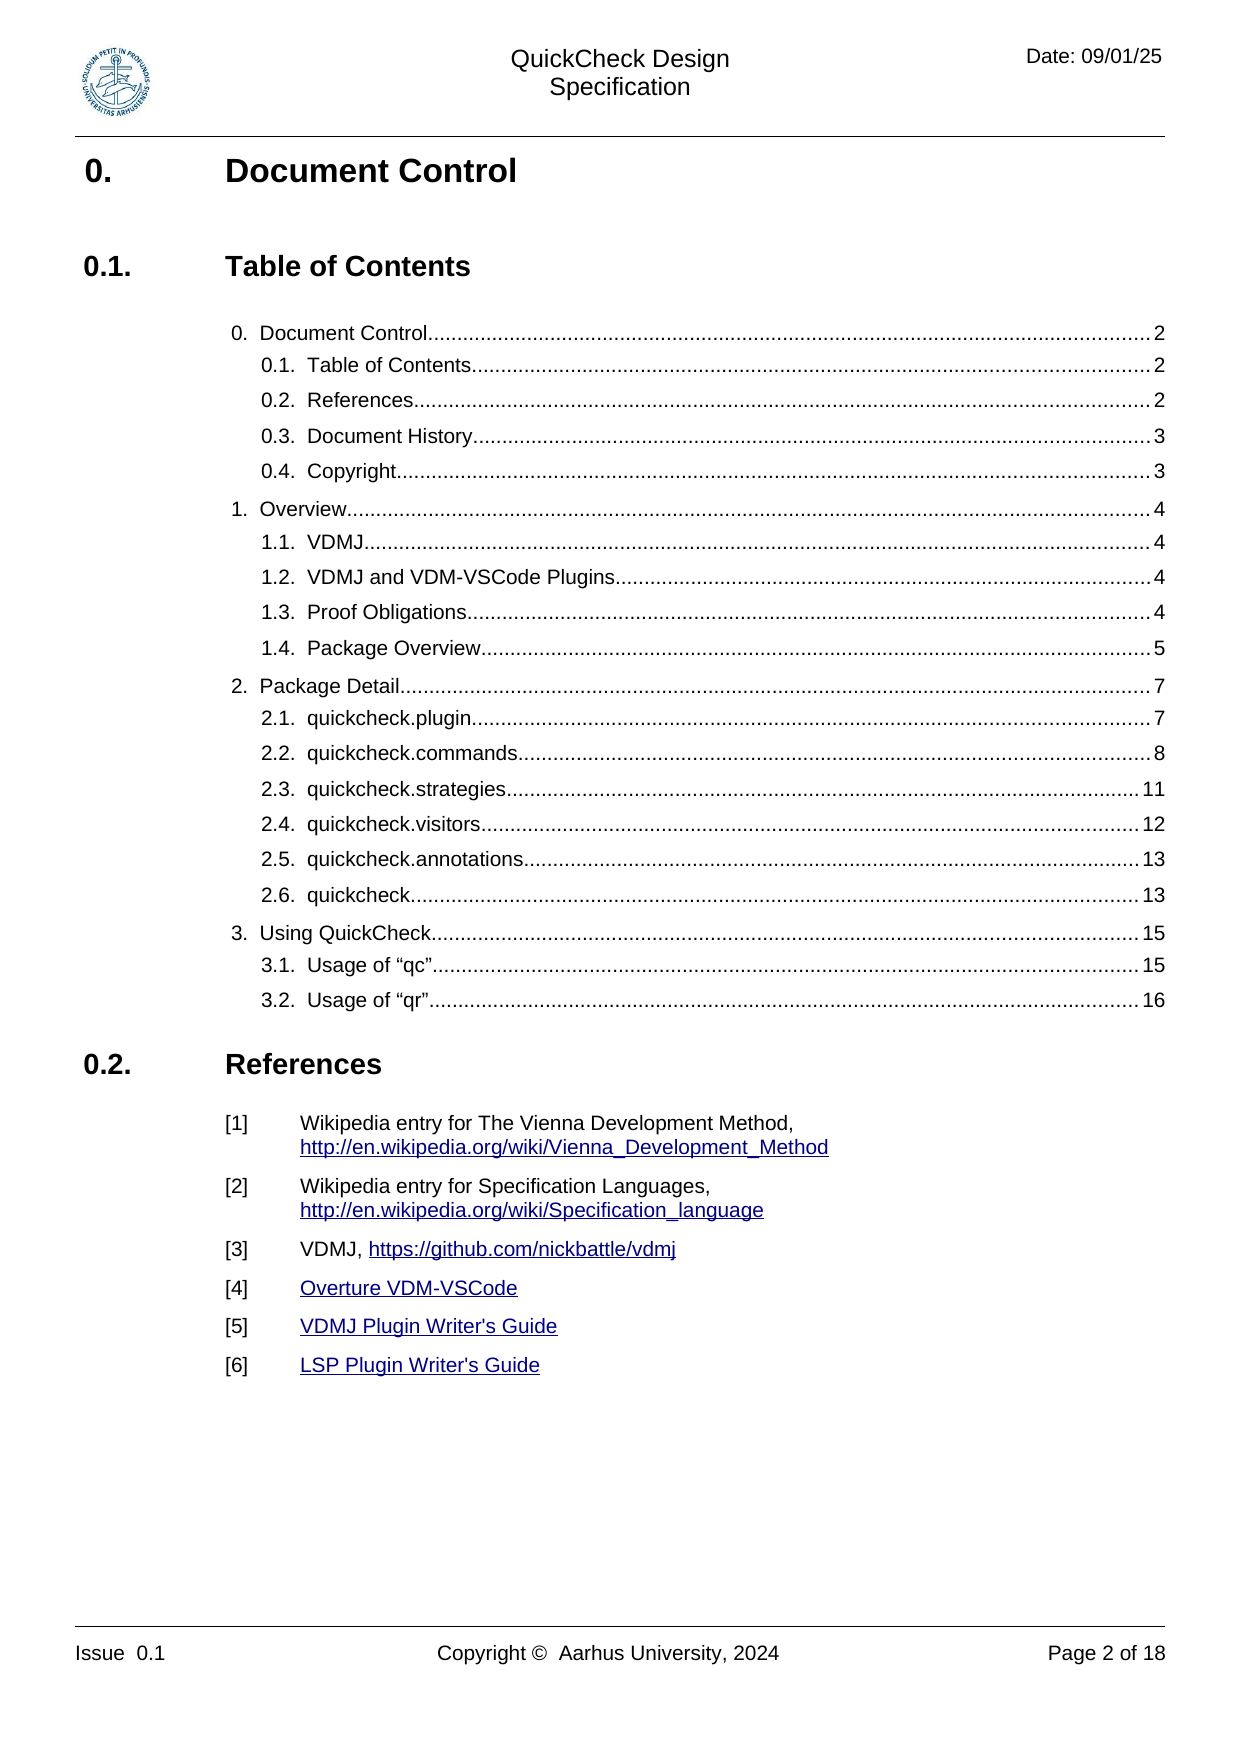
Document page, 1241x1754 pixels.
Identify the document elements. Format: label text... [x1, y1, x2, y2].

text 1.1. VDMJ 4 [255, 530, 1165, 553]
text 2.2. quickcheck.commands 8 [255, 742, 1165, 765]
list VDMJ Plugin Writer's Guide [225, 1315, 1165, 1339]
subtitle Document Control [75, 152, 1165, 190]
text 2.4. quickcheck.visitors 12 [255, 813, 1165, 836]
text 2.5. quickcheck.annotations 13 [255, 848, 1165, 871]
text 0.2. References 2 [255, 389, 1165, 412]
text 0.3. Document History 3 [255, 424, 1165, 448]
text 0. Document Control 2 [225, 321, 1165, 345]
text 0.4. Copyright 3 [255, 460, 1165, 483]
picture [78, 44, 153, 120]
text 2.6. quickcheck 13 [255, 883, 1165, 906]
list LSP Plugin Writer's Guide [225, 1354, 1165, 1378]
text 1. Overview 4 [225, 498, 1165, 521]
list Wikipedia entry for The Vienna Development Method, http://en.wikipedia.org/wiki/Vienna_Development_Method [225, 1111, 1165, 1159]
text 2.1. quickcheck.plugin 7 [255, 707, 1165, 730]
text 1.3. Proof Obligations 4 [255, 601, 1165, 624]
text 0.1. Table of Contents 2 [255, 354, 1165, 377]
list Wikipedia entry for Specification Languages, http://en.wikipedia.org/wiki/Specification_language [225, 1174, 1165, 1222]
list Overture VDM-VSCode [225, 1276, 1165, 1300]
subtitle Table of Contents [75, 250, 1165, 282]
text 1.2. VDMJ and VDM-VSCode Plugins 4 [255, 566, 1165, 589]
text 3.1. Usage of “qc” 15 [255, 954, 1165, 977]
text 3.2. Usage of “qr” 16 [255, 989, 1165, 1012]
text 2. Package Detail 7 [225, 674, 1165, 698]
text 2.3. quickcheck.strategies 11 [255, 777, 1165, 801]
list VDMJ, https://github.com/nickbattle/vdmj [225, 1237, 1165, 1261]
text 1.4. Package Overview 5 [255, 636, 1165, 659]
text 3. Using QuickCheck 15 [225, 921, 1165, 945]
subtitle References [75, 1048, 1165, 1081]
